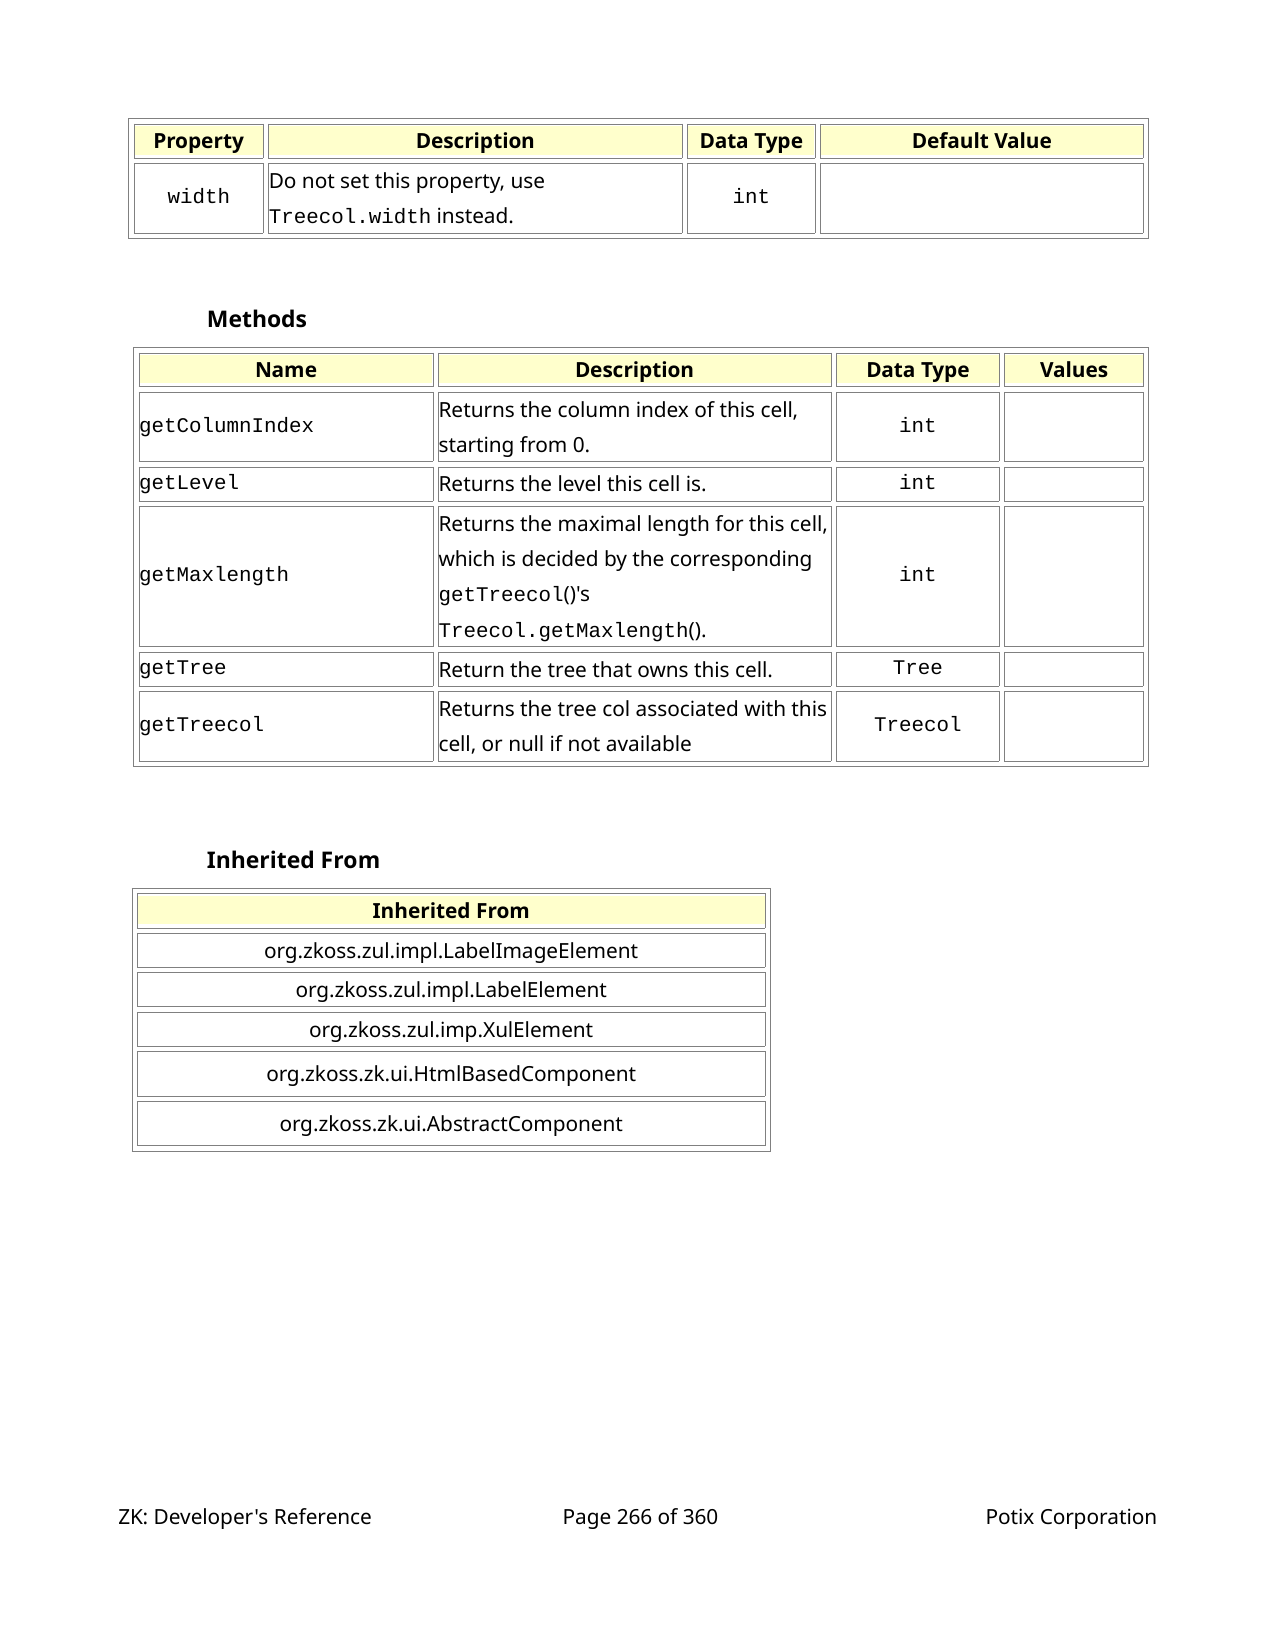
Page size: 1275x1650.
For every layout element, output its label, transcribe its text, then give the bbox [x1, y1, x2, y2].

table_header Inherited From [134, 889, 768, 927]
table_cell getTree [136, 646, 435, 686]
table_cell [1005, 393, 1143, 461]
table_header Data Type [834, 348, 1002, 386]
table_cell org.zkoss.zk.ui.AbstractComponent [134, 1096, 768, 1145]
table_cell [1002, 386, 1146, 461]
table_cell [1002, 461, 1146, 501]
table_cell [818, 158, 1146, 233]
table_header Default Value [818, 119, 1146, 158]
table_cell org.zkoss.zul.impl.LabelImageElement [134, 928, 768, 967]
subtitle Methods [207, 303, 1157, 334]
table_header Description [266, 119, 685, 158]
table_cell org.zkoss.zul.impl.LabelElement [134, 967, 768, 1006]
table_cell getColumnIndex [136, 386, 435, 461]
table_cell Treecol [834, 686, 1002, 761]
table_header Values [1002, 348, 1146, 386]
table_cell getTreecol [136, 686, 435, 761]
table_cell Returns the column index of this cell, starting from 0. [435, 386, 833, 461]
table_cell int [685, 158, 817, 233]
table_cell getMaxlength [136, 501, 435, 646]
table_cell [1002, 686, 1146, 761]
table_cell [1002, 646, 1146, 686]
table_cell Returns the tree col associated with this cell, or null if not available [435, 686, 833, 761]
table_cell Tree [834, 646, 1002, 686]
table_cell Return the tree that owns this cell. [435, 646, 833, 686]
table_cell width [131, 158, 266, 233]
table_header Property [131, 119, 266, 158]
table_header Name [136, 348, 435, 386]
table_cell org.zkoss.zk.ui.HtmlBasedComponent [134, 1046, 768, 1096]
subtitle Inherited From [207, 844, 1157, 875]
table_cell [1005, 653, 1143, 686]
table_cell [1005, 507, 1143, 646]
table_cell int [834, 501, 1002, 646]
table_cell [821, 164, 1143, 233]
table_cell [1002, 501, 1146, 646]
table_cell [1005, 468, 1143, 501]
table_cell [1005, 692, 1143, 761]
table_cell Returns the maximal length for this cell, which is decided by the corresponding getTreecol()'s Treecol.getMaxlength(). [435, 501, 833, 646]
table_header Description [435, 348, 833, 386]
table_cell Do not set this property, use Treecol.width instead. [266, 158, 685, 233]
table_cell int [834, 386, 1002, 461]
table_cell org.zkoss.zul.imp.XulElement [134, 1006, 768, 1046]
table_cell Returns the level this cell is. [435, 461, 833, 501]
table_header Data Type [685, 119, 817, 158]
table_cell getLevel [136, 461, 435, 501]
table_cell int [834, 461, 1002, 501]
